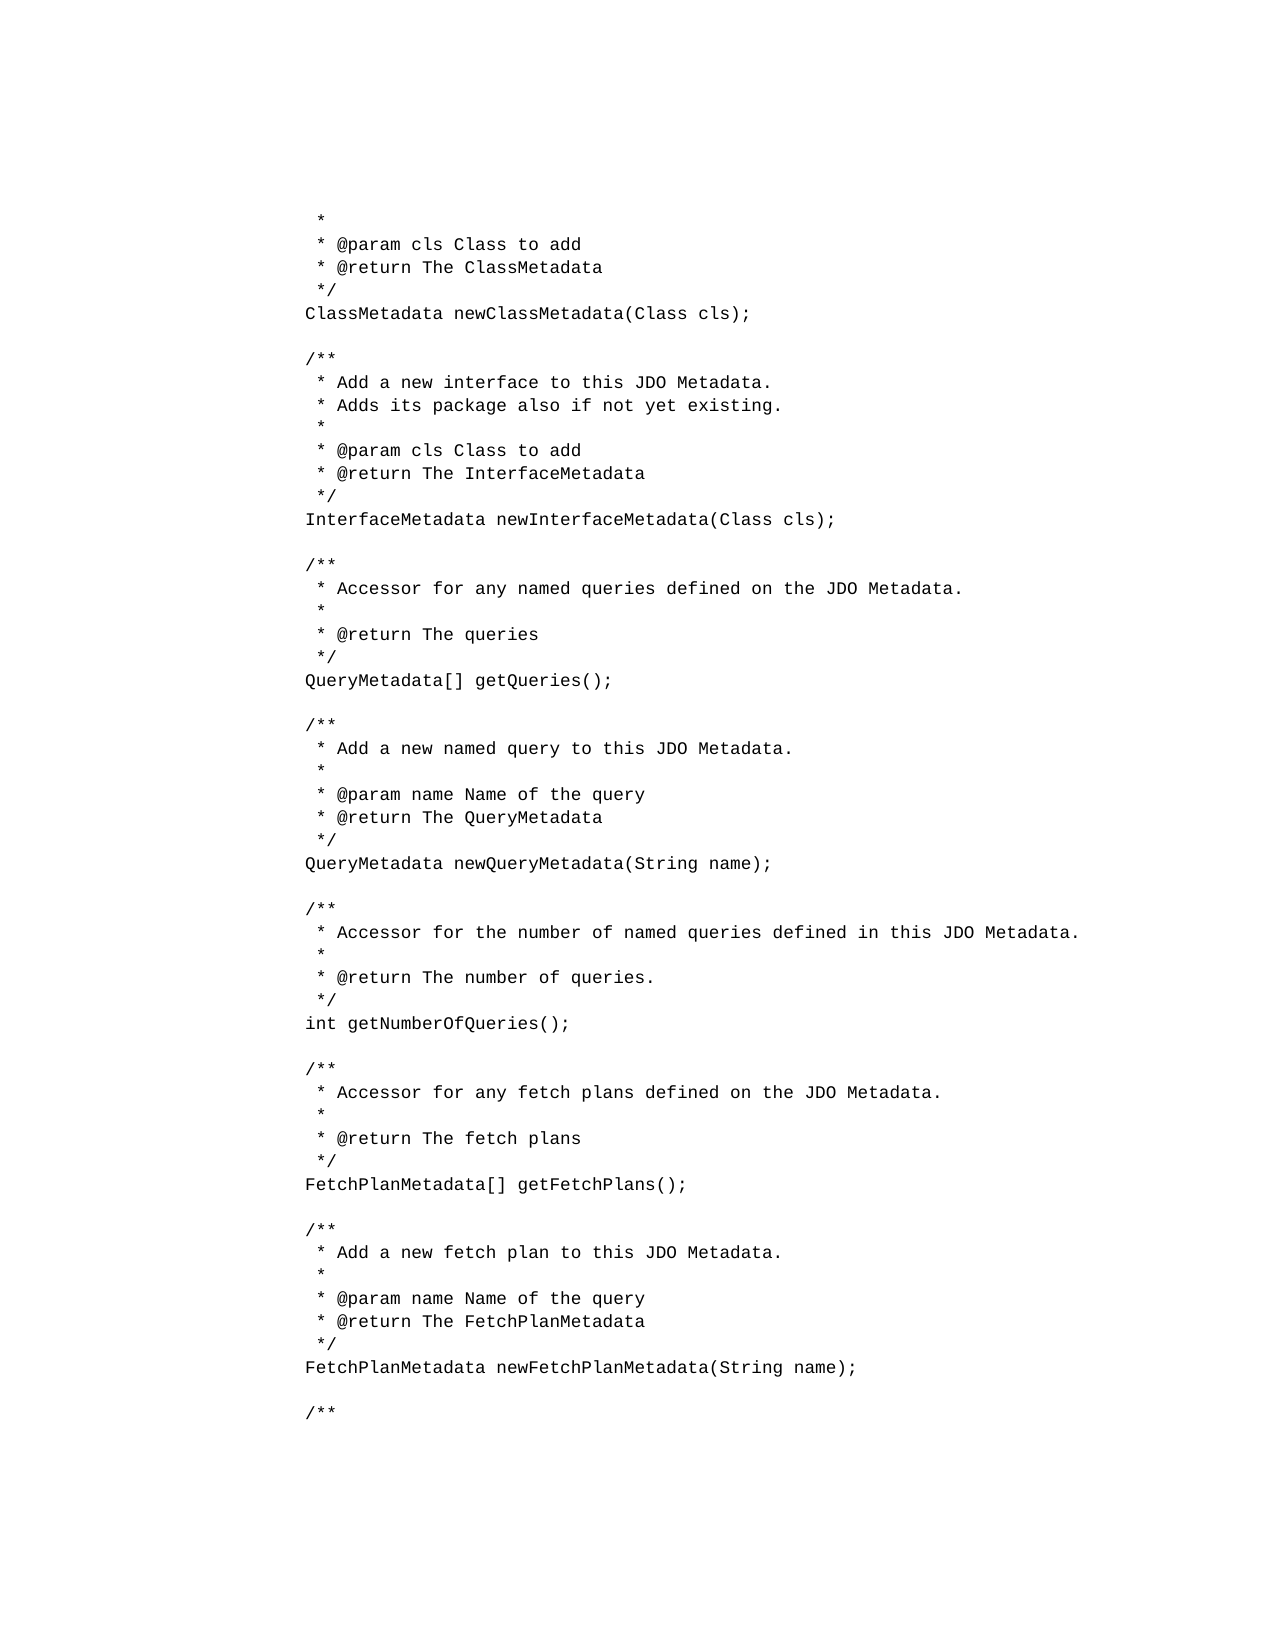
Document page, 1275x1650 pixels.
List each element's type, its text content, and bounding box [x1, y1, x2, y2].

text * @param cls Class to add [262, 439, 1125, 462]
text FetchPlanMetadata[] getFetchPlans(); [262, 1172, 1125, 1195]
text QueryMetadata newQueryMetadata(String name); [262, 852, 1125, 874]
text * Accessor for any named queries defined on the JDO Metadata. [262, 577, 1125, 599]
text * Accessor for any fetch plans defined on the JDO Metadata. [262, 1081, 1125, 1104]
text * [262, 210, 1125, 233]
text */ [262, 989, 1125, 1012]
text /** [262, 1058, 1125, 1081]
text /** [262, 714, 1125, 737]
text */ [262, 829, 1125, 852]
text */ [262, 279, 1125, 302]
text /** [262, 897, 1125, 920]
text * @return The number of queries. [262, 966, 1125, 989]
text * @return The fetch plans [262, 1127, 1125, 1149]
text * [262, 1264, 1125, 1287]
text InterfaceMetadata newInterfaceMetadata(Class cls); [262, 508, 1125, 531]
text /** [262, 347, 1125, 370]
text /** [262, 554, 1125, 577]
text * Add a new interface to this JDO Metadata. [262, 370, 1125, 393]
text * [262, 599, 1125, 622]
text * [262, 416, 1125, 439]
text * @return The FetchPlanMetadata [262, 1310, 1125, 1333]
text * [262, 943, 1125, 966]
text */ [262, 485, 1125, 508]
text * Add a new named query to this JDO Metadata. [262, 737, 1125, 760]
text * @return The QueryMetadata [262, 806, 1125, 829]
text * [262, 760, 1125, 783]
text * Accessor for the number of named queries defined in this JDO Metadata. [262, 920, 1125, 943]
text QueryMetadata[] getQueries(); [262, 668, 1125, 691]
text /** [262, 1402, 1125, 1424]
text */ [262, 1149, 1125, 1172]
text */ [262, 645, 1125, 668]
text * @return The InterfaceMetadata [262, 462, 1125, 485]
text /** [262, 1218, 1125, 1241]
text int getNumberOfQueries(); [262, 1012, 1125, 1035]
text * @return The ClassMetadata [262, 256, 1125, 279]
text * @param name Name of the query [262, 783, 1125, 806]
text * Adds its package also if not yet existing. [262, 393, 1125, 416]
text * @param cls Class to add [262, 233, 1125, 256]
text FetchPlanMetadata newFetchPlanMetadata(String name); [262, 1356, 1125, 1379]
text * @param name Name of the query [262, 1287, 1125, 1310]
text * [262, 1104, 1125, 1127]
text ClassMetadata newClassMetadata(Class cls); [262, 302, 1125, 324]
text * Add a new fetch plan to this JDO Metadata. [262, 1241, 1125, 1264]
text * @return The queries [262, 622, 1125, 645]
text */ [262, 1333, 1125, 1356]
